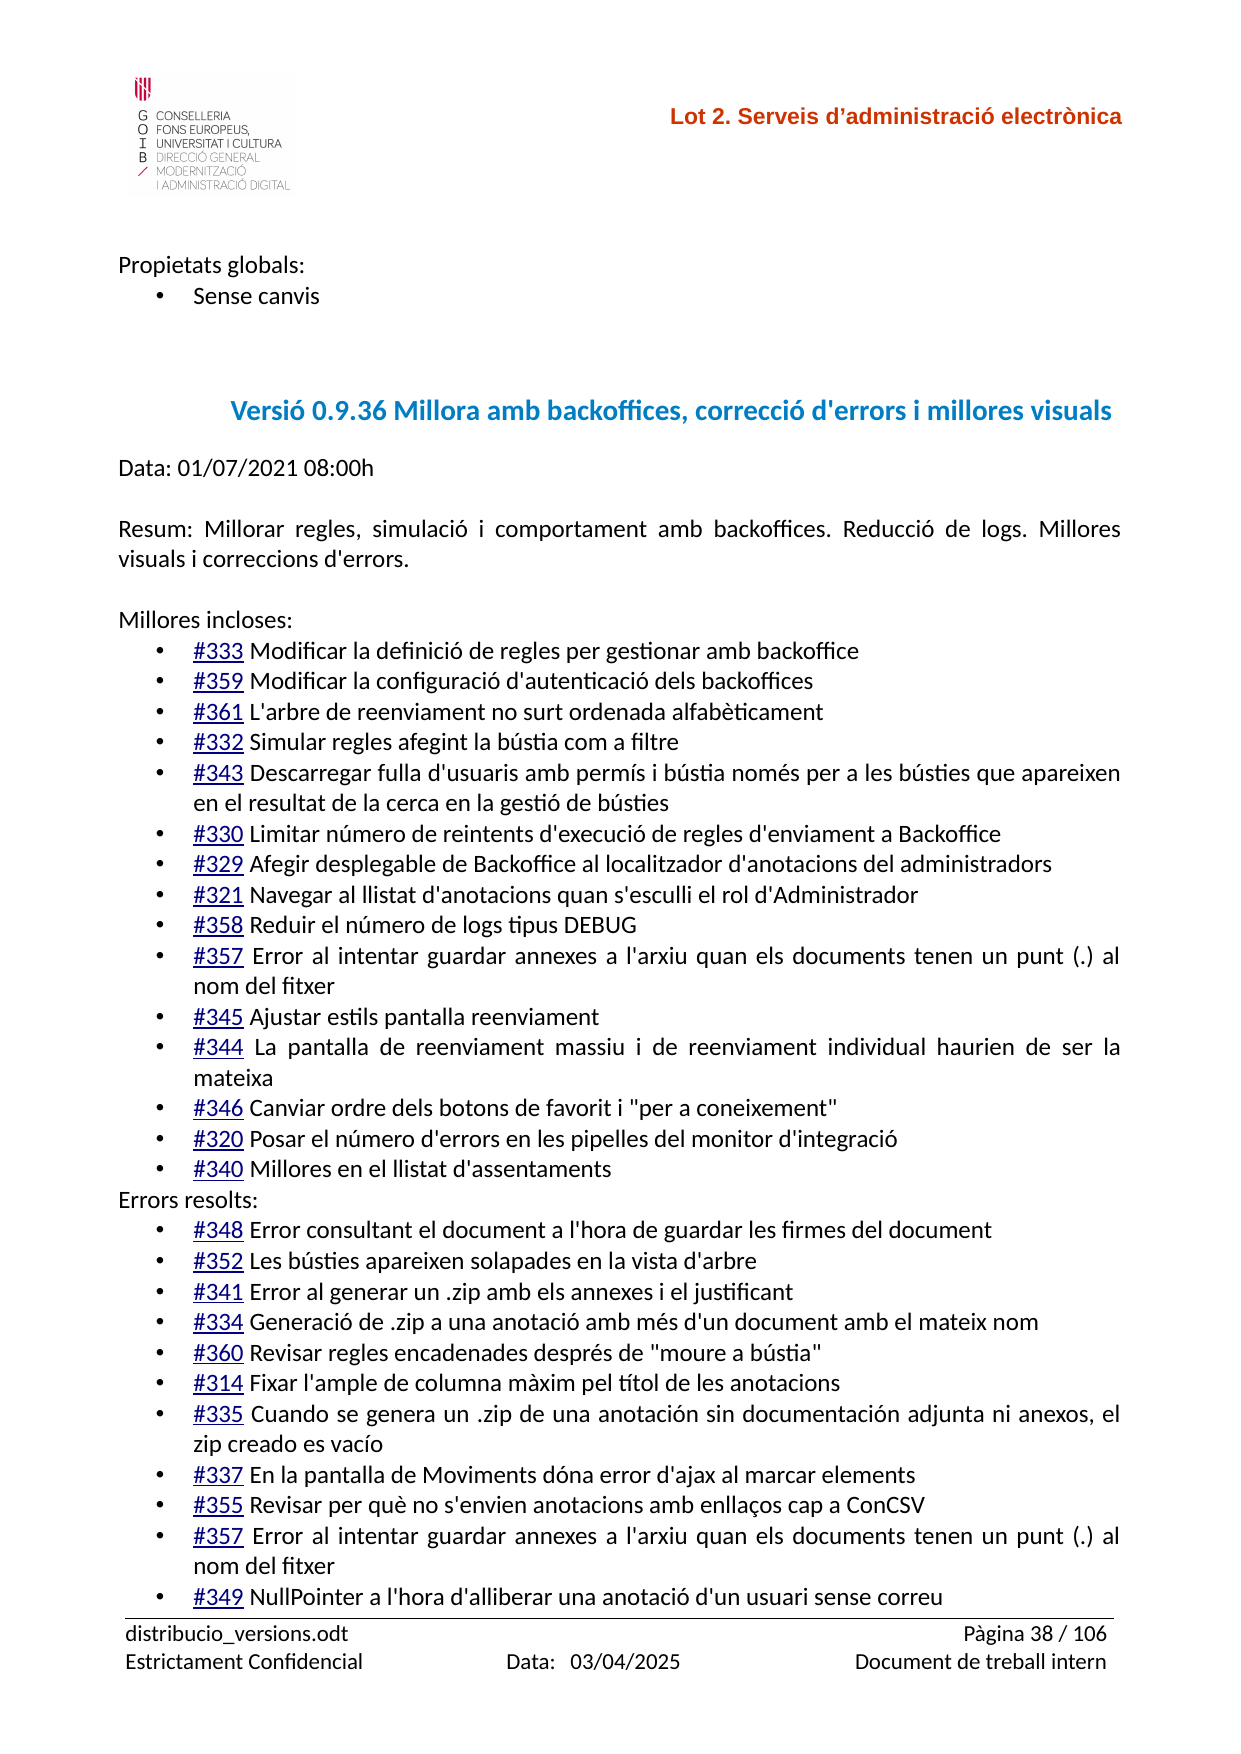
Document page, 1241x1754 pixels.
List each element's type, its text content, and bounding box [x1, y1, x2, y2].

text Errors resolts: [118, 1184, 1122, 1215]
list #335 Cuando se genera un .zip de una anotación sin documentación adjunta ni anexos, el zip creado es vacío [156, 1398, 1122, 1459]
list #343 Descarregar fulla d'usuaris amb permís i bústia només per a les bústies que apareixen en el resultat de la cerca en la gestió de bústies [156, 757, 1122, 818]
list #345 Ajustar estils pantalla reenviament [156, 1001, 1122, 1032]
list #358 Reduir el número de logs tipus DEBUG [156, 909, 1122, 940]
list #355 Revisar per què no s'envien anotacions amb enllaços cap a ConCSV [156, 1489, 1122, 1520]
list #352 Les bústies apareixen solapades en la vista d'arbre [156, 1245, 1122, 1276]
list #340 Millores en el llistat d'assentaments [156, 1154, 1122, 1184]
list #337 En la pantalla de Moviments dóna error d'ajax al marcar elements [156, 1459, 1122, 1489]
list #329 Afegir desplegable de Backoffice al localitzador d'anotacions del administradors [156, 848, 1122, 879]
list #357 Error al intentar guardar annexes a l'arxiu quan els documents tenen un punt (.) al nom del fitxer [156, 940, 1122, 1001]
list #333 Modificar la definició de regles per gestionar amb backoffice [156, 635, 1122, 665]
list Sense canvis [156, 280, 1122, 311]
list #359 Modificar la configuració d'autenticació dels backoffices [156, 665, 1122, 696]
list #320 Posar el número d'errors en les pipelles del monitor d'integració [156, 1123, 1122, 1154]
list #314 Fixar l'ample de columna màxim pel títol de les anotacions [156, 1367, 1122, 1398]
subtitle Versió 0.9.36 Millora amb backoffices, correcció d'errors i millores visuals [153, 392, 1122, 428]
list #334 Generació de .zip a una anotació amb més d'un document amb el mateix nom [156, 1306, 1122, 1337]
text Propietats globals: [118, 250, 1122, 280]
list #346 Canviar ordre dels botons de favorit i "per a coneixement" [156, 1093, 1122, 1123]
picture [126, 70, 299, 197]
list #344 La pantalla de reenviament massiu i de reenviament individual haurien de ser la mateixa [156, 1032, 1122, 1093]
list #361 L'arbre de reenviament no surt ordenada alfabèticament [156, 696, 1122, 726]
text Data: 01/07/2021 08:00h [118, 452, 1122, 482]
list #321 Navegar al llistat d'anotacions quan s'esculli el rol d'Administrador [156, 879, 1122, 909]
text Resum: Millorar regles, simulació i comportament amb backoffices. Reducció de logs. Millores visuals i correccions d'errors. [118, 513, 1122, 574]
list #357 Error al intentar guardar annexes a l'arxiu quan els documents tenen un punt (.) al nom del fitxer [156, 1520, 1122, 1581]
text Millores incloses: [118, 604, 1122, 635]
list #341 Error al generar un .zip amb els annexes i el justificant [156, 1276, 1122, 1306]
list #330 Limitar número de reintents d'execució de regles d'enviament a Backoffice [156, 818, 1122, 848]
list #349 NullPointer a l'hora d'alliberar una anotació d'un usuari sense correu [156, 1581, 1122, 1611]
list #360 Revisar regles encadenades després de "moure a bústia" [156, 1337, 1122, 1367]
list #332 Simular regles afegint la bústia com a filtre [156, 726, 1122, 757]
list #348 Error consultant el document a l'hora de guardar les firmes del document [156, 1215, 1122, 1245]
